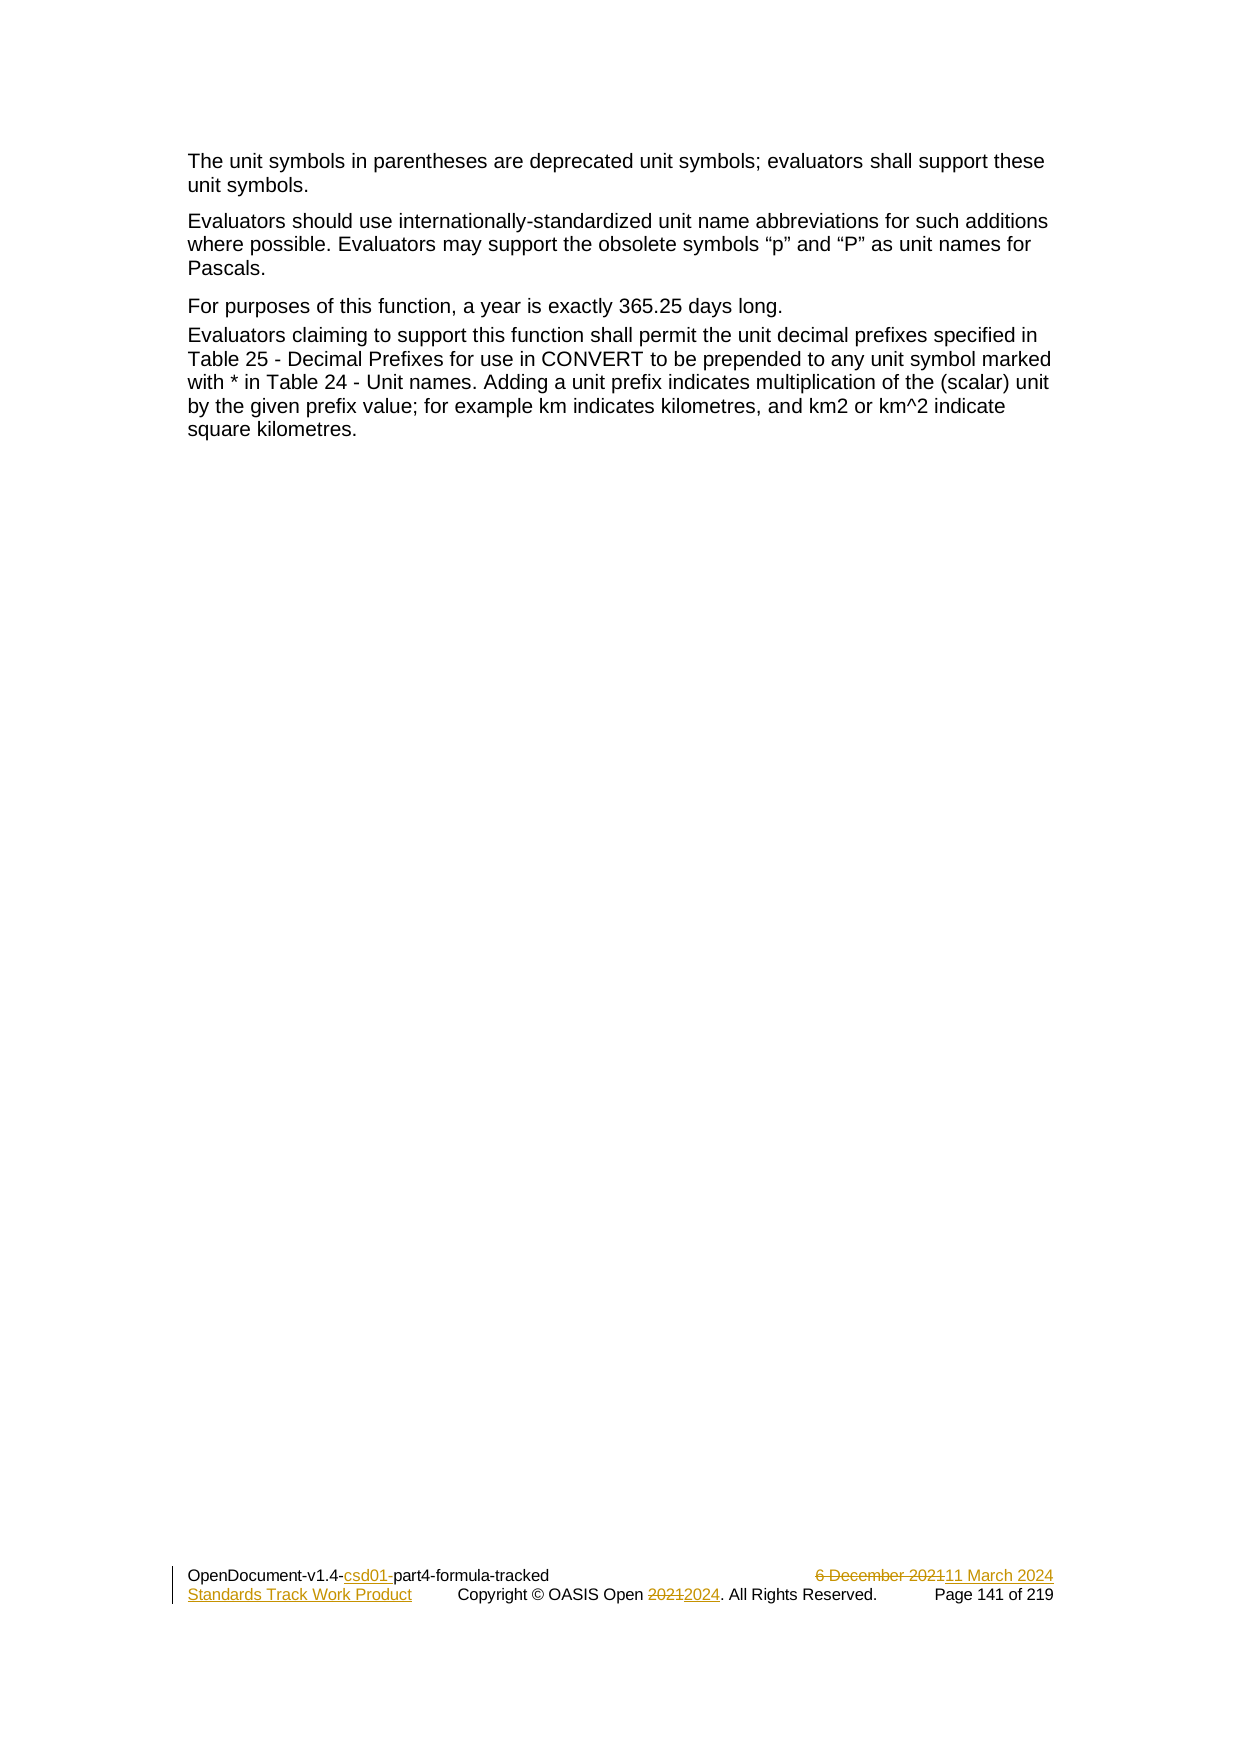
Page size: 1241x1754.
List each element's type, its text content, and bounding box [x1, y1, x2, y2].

text For purposes of this function, a year is exactly 365.25 days long. [187, 294, 1053, 318]
text Evaluators should use internationally-standardized unit name abbreviations for such additions where possible. Evaluators may support the obsolete symbols “p” and “P” as unit names for Pascals. [187, 209, 1053, 280]
text The unit symbols in parentheses are deprecated unit symbols; evaluators shall support these unit symbols. [187, 150, 1053, 197]
text Evaluators claiming to support this function shall permit the unit decimal prefixes specified in Table 25 - Decimal Prefixes for use in CONVERT to be prepended to any unit symbol marked with * in Table 24 - Unit names. Adding a unit prefix indicates multiplication of the (scalar) unit by the given prefix value; for example km indicates kilometres, and km2 or km^2 indicate square kilometres. [187, 324, 1053, 441]
